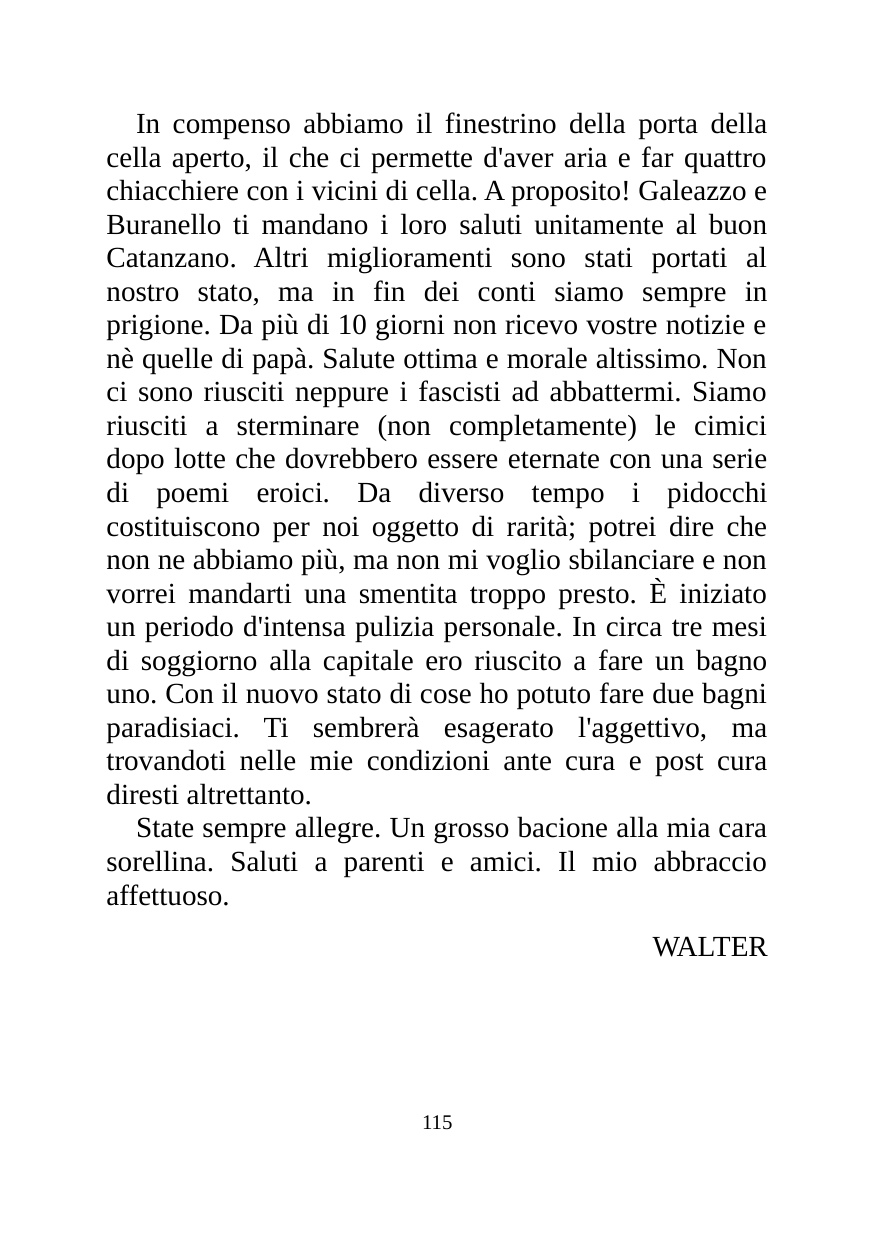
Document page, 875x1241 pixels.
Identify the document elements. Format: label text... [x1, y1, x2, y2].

text In compenso abbiamo il finestrino della porta della cella aperto, il che ci permette d'aver aria e far quattro chiacchiere con i vicini di cella. A proposito! Galeazzo e Buranello ti mandano i loro saluti unitamente al buon Catanzano. Altri miglioramenti sono stati portati al nostro stato, ma in fin dei conti siamo sempre in prigione. Da più di 10 giorni non ricevo vostre notizie e nè quelle di papà. Salute ottima e morale altissimo. Non ci sono riusciti neppure i fascisti ad abbattermi. Siamo riusciti a sterminare (non completamente) le cimici dopo lotte che dovrebbero essere eternate con una serie di poemi eroici. Da diverso tempo i pidocchi costituiscono per noi oggetto di rarità; potrei dire che non ne abbiamo più, ma non mi voglio sbilanciare e non vorrei mandarti una smentita troppo presto. È iniziato un periodo d'intensa pulizia personale. In circa tre mesi di soggiorno alla capitale ero riuscito a fare un bagno uno. Con il nuovo stato di cose ho potuto fare due bagni paradisiaci. Ti sembrerà esagerato l'aggettivo, ma trovandoti nelle mie condizioni ante cura e post cura diresti altrettanto. [106, 106, 768, 811]
text State sempre allegre. Un grosso bacione alla mia cara sorellina. Saluti a parenti e amici. Il mio abbraccio affettuoso. [106, 811, 768, 911]
text WALTER [106, 929, 768, 962]
